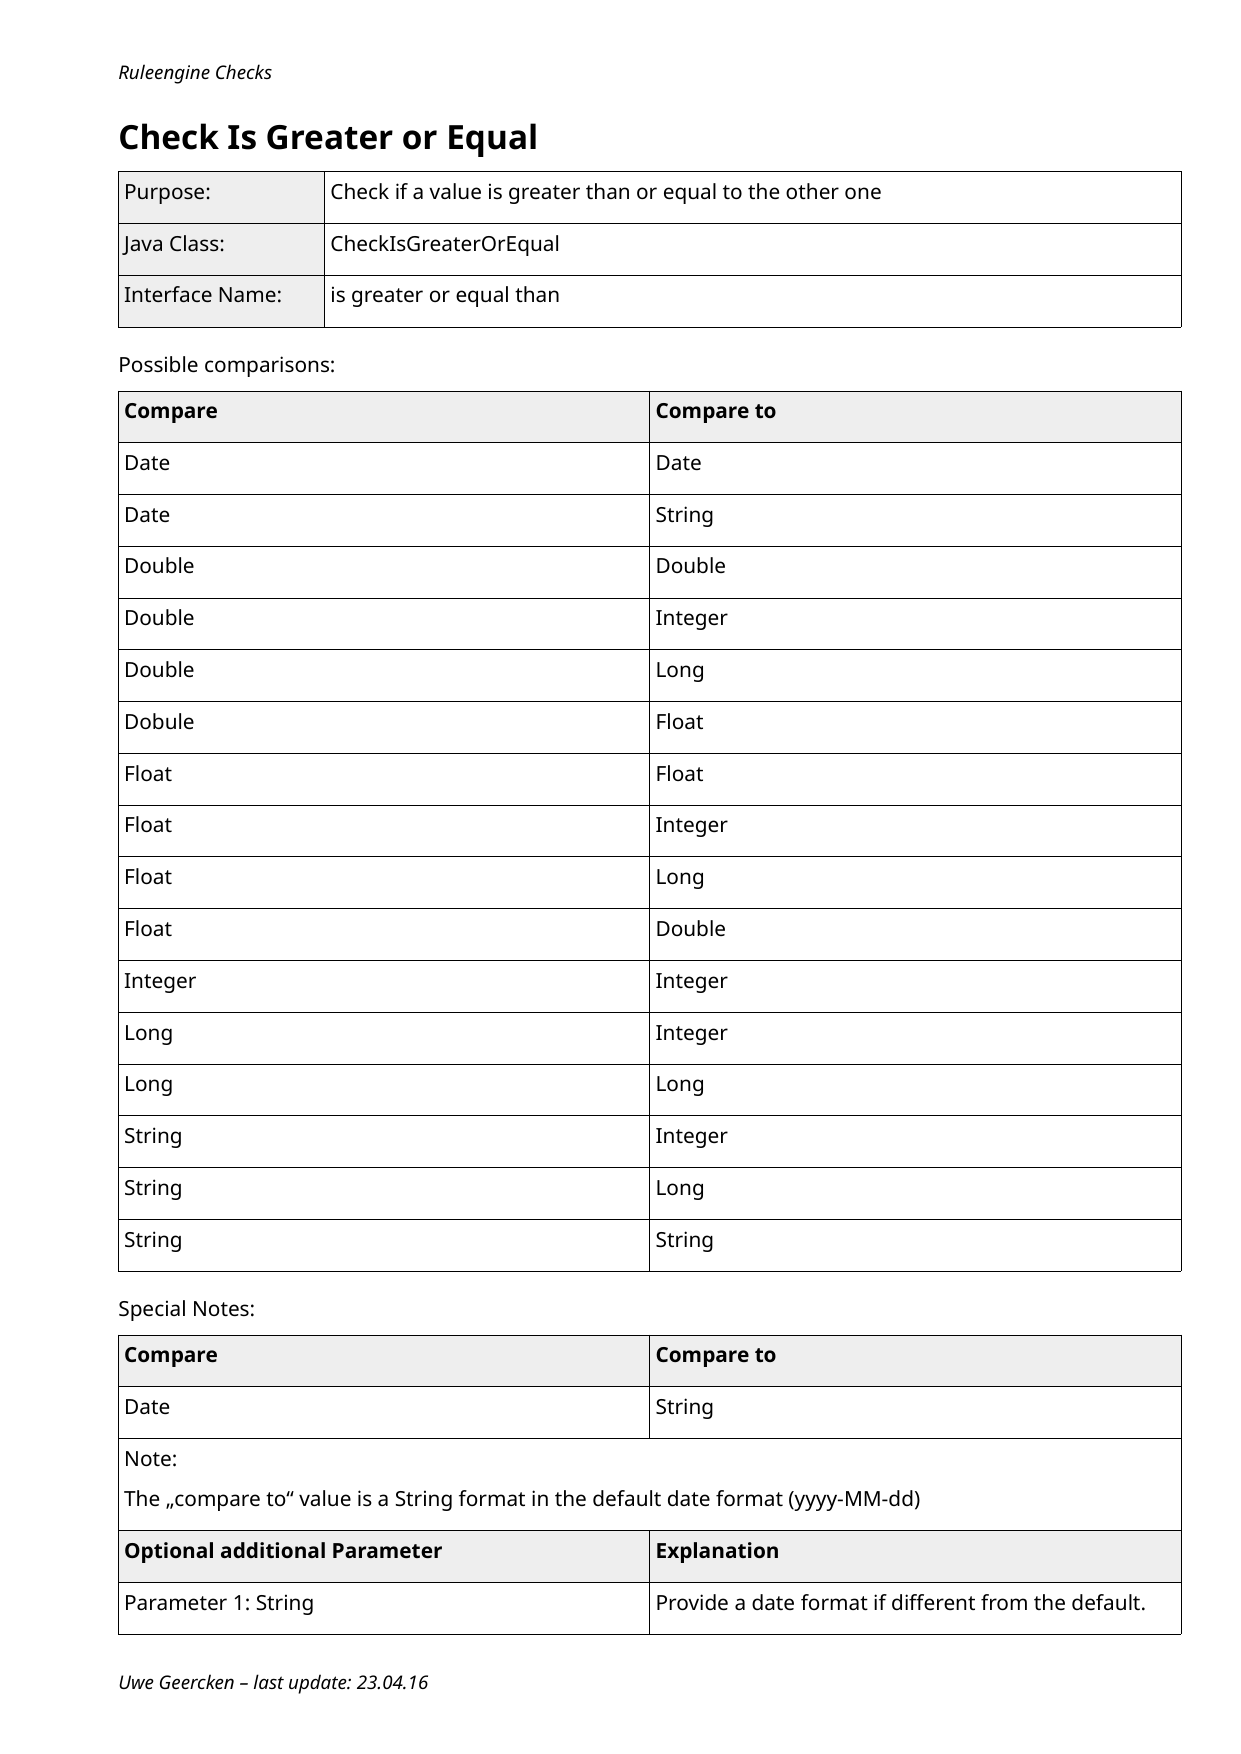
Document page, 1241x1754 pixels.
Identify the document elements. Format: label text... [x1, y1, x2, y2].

table_cell Date [119, 443, 649, 494]
table_cell Double [650, 547, 1181, 598]
table_cell Long [650, 1168, 1181, 1219]
table_cell Long [650, 1065, 1181, 1115]
table_cell Integer [650, 961, 1181, 1012]
table_cell Float [119, 806, 649, 856]
table_header Compare to [650, 1336, 1181, 1386]
table_header Compare [119, 1336, 649, 1386]
text Check Is Greater or Equal [118, 114, 1181, 159]
table_cell Note: The „compare to“ value is a String format in the default date format (yyyy-MM-dd) [119, 1439, 1181, 1530]
table_cell Integer [119, 961, 649, 1012]
table_cell String [650, 495, 1181, 546]
table_cell Long [650, 857, 1181, 908]
table_cell Long [650, 650, 1181, 701]
table_cell Float [119, 857, 649, 908]
table_cell Double [119, 547, 649, 598]
table_cell Explanation [650, 1531, 1181, 1582]
table_cell Long [119, 1065, 649, 1115]
table_cell Long [119, 1013, 649, 1063]
table_cell Integer [650, 1116, 1181, 1167]
table_cell Provide a date format if different from the default. [650, 1583, 1181, 1634]
table_cell String [119, 1116, 649, 1167]
table_cell String [119, 1168, 649, 1219]
table_cell Optional additional Parameter [119, 1531, 649, 1582]
table_cell Java Class: [119, 224, 324, 275]
table_cell Date [119, 1387, 649, 1438]
table_cell Double [119, 650, 649, 701]
table_cell Float [650, 702, 1181, 753]
table_header Check if a value is greater than or equal to the other one [325, 172, 1181, 223]
table_cell Integer [650, 1013, 1181, 1063]
table_cell Parameter 1: String [119, 1583, 649, 1634]
table_cell Integer [650, 806, 1181, 856]
table_cell Double [119, 599, 649, 649]
table_cell CheckIsGreaterOrEqual [325, 224, 1181, 275]
table_cell Float [119, 909, 649, 960]
text Possible comparisons: [118, 350, 1181, 379]
text Special Notes: [118, 1294, 1181, 1323]
table_cell Integer [650, 599, 1181, 649]
table_header Compare [119, 392, 649, 442]
table_header Purpose: [119, 172, 324, 223]
table_cell Date [119, 495, 649, 546]
table_cell Interface Name: [119, 276, 324, 327]
table_cell is greater or equal than [325, 276, 1181, 327]
table_cell Dobule [119, 702, 649, 753]
table_cell String [650, 1387, 1181, 1438]
table_cell String [119, 1220, 649, 1271]
table_cell Date [650, 443, 1181, 494]
table_cell String [650, 1220, 1181, 1271]
table_cell Double [650, 909, 1181, 960]
table_cell Float [650, 754, 1181, 805]
table_cell Float [119, 754, 649, 805]
table_header Compare to [650, 392, 1181, 442]
